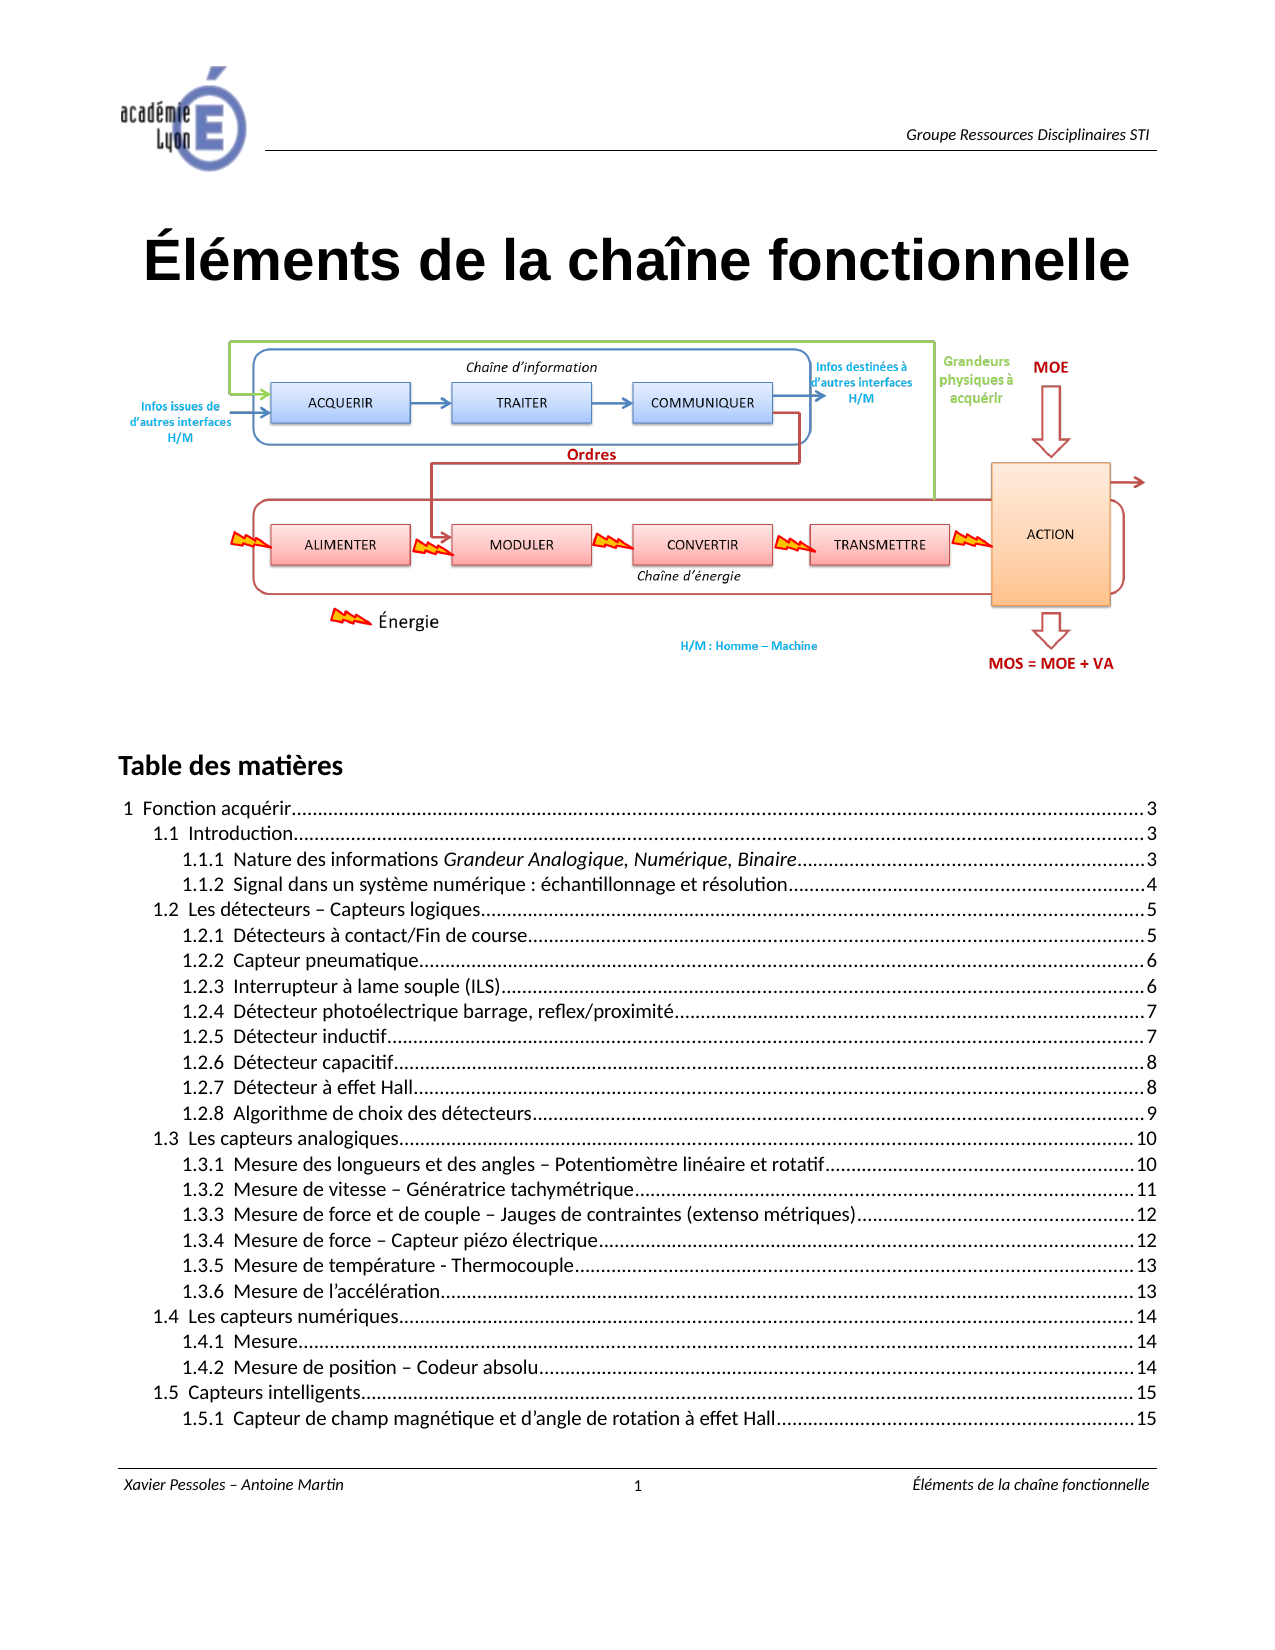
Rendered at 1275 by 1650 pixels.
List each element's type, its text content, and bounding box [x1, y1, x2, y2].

text 1.4.1 Mesure 14 [177, 1329, 1157, 1354]
text 1.3.5 Mesure de température - Thermocouple 13 [177, 1252, 1157, 1278]
title Éléments de la chaîne fonctionnelle [118, 226, 1157, 293]
text 1.2 Les détecteurs – Capteurs logiques 5 [148, 897, 1157, 922]
text 1.3 Les capteurs analogiques 10 [148, 1125, 1157, 1151]
picture [121, 66, 247, 173]
text 1.3.1 Mesure des longueurs et des angles – Potentiomètre linéaire et rotatif 10 [177, 1151, 1157, 1176]
text 1.2.1 Détecteurs à contact/Fin de course 5 [177, 922, 1157, 947]
text 1.4 Les capteurs numériques 14 [148, 1303, 1157, 1329]
text 1.2.6 Détecteur capacitif 8 [177, 1049, 1157, 1074]
text 1.2.4 Détecteur photoélectrique barrage, reflex/proximité 7 [177, 998, 1157, 1024]
text 1.3.4 Mesure de force – Capteur piézo électrique 12 [177, 1227, 1157, 1252]
text 1.2.3 Interrupteur à lame souple (ILS) 6 [177, 973, 1157, 998]
text 1.5 Capteurs intelligents 15 [148, 1379, 1157, 1405]
text 1.1 Introduction 3 [148, 820, 1157, 846]
picture [118, 338, 1157, 684]
text 1.1.2 Signal dans un système numérique : échantillonnage et résolution 4 [177, 871, 1157, 897]
text 1.2.5 Détecteur inductif 7 [177, 1024, 1157, 1049]
text 1.2.7 Détecteur à effet Hall 8 [177, 1074, 1157, 1100]
text 1.2.8 Algorithme de choix des détecteurs 9 [177, 1100, 1157, 1125]
text 1.2.2 Capteur pneumatique 6 [177, 947, 1157, 973]
text 1.1.1 Nature des informations Grandeur Analogique, Numérique, Binaire 3 [177, 846, 1157, 871]
text 1 Fonction acquérir 3 [118, 795, 1157, 820]
text 1.3.2 Mesure de vitesse – Génératrice tachymétrique 11 [177, 1176, 1157, 1202]
text 1.3.3 Mesure de force et de couple – Jauges de contraintes (extenso métriques) 12 [177, 1202, 1157, 1227]
text 1.5.1 Capteur de champ magnétique et d’angle de rotation à effet Hall 15 [177, 1405, 1157, 1430]
subtitle Table des matières [118, 747, 1157, 782]
text 1.4.2 Mesure de position – Codeur absolu 14 [177, 1354, 1157, 1379]
text 1.3.6 Mesure de l’accélération 13 [177, 1278, 1157, 1303]
